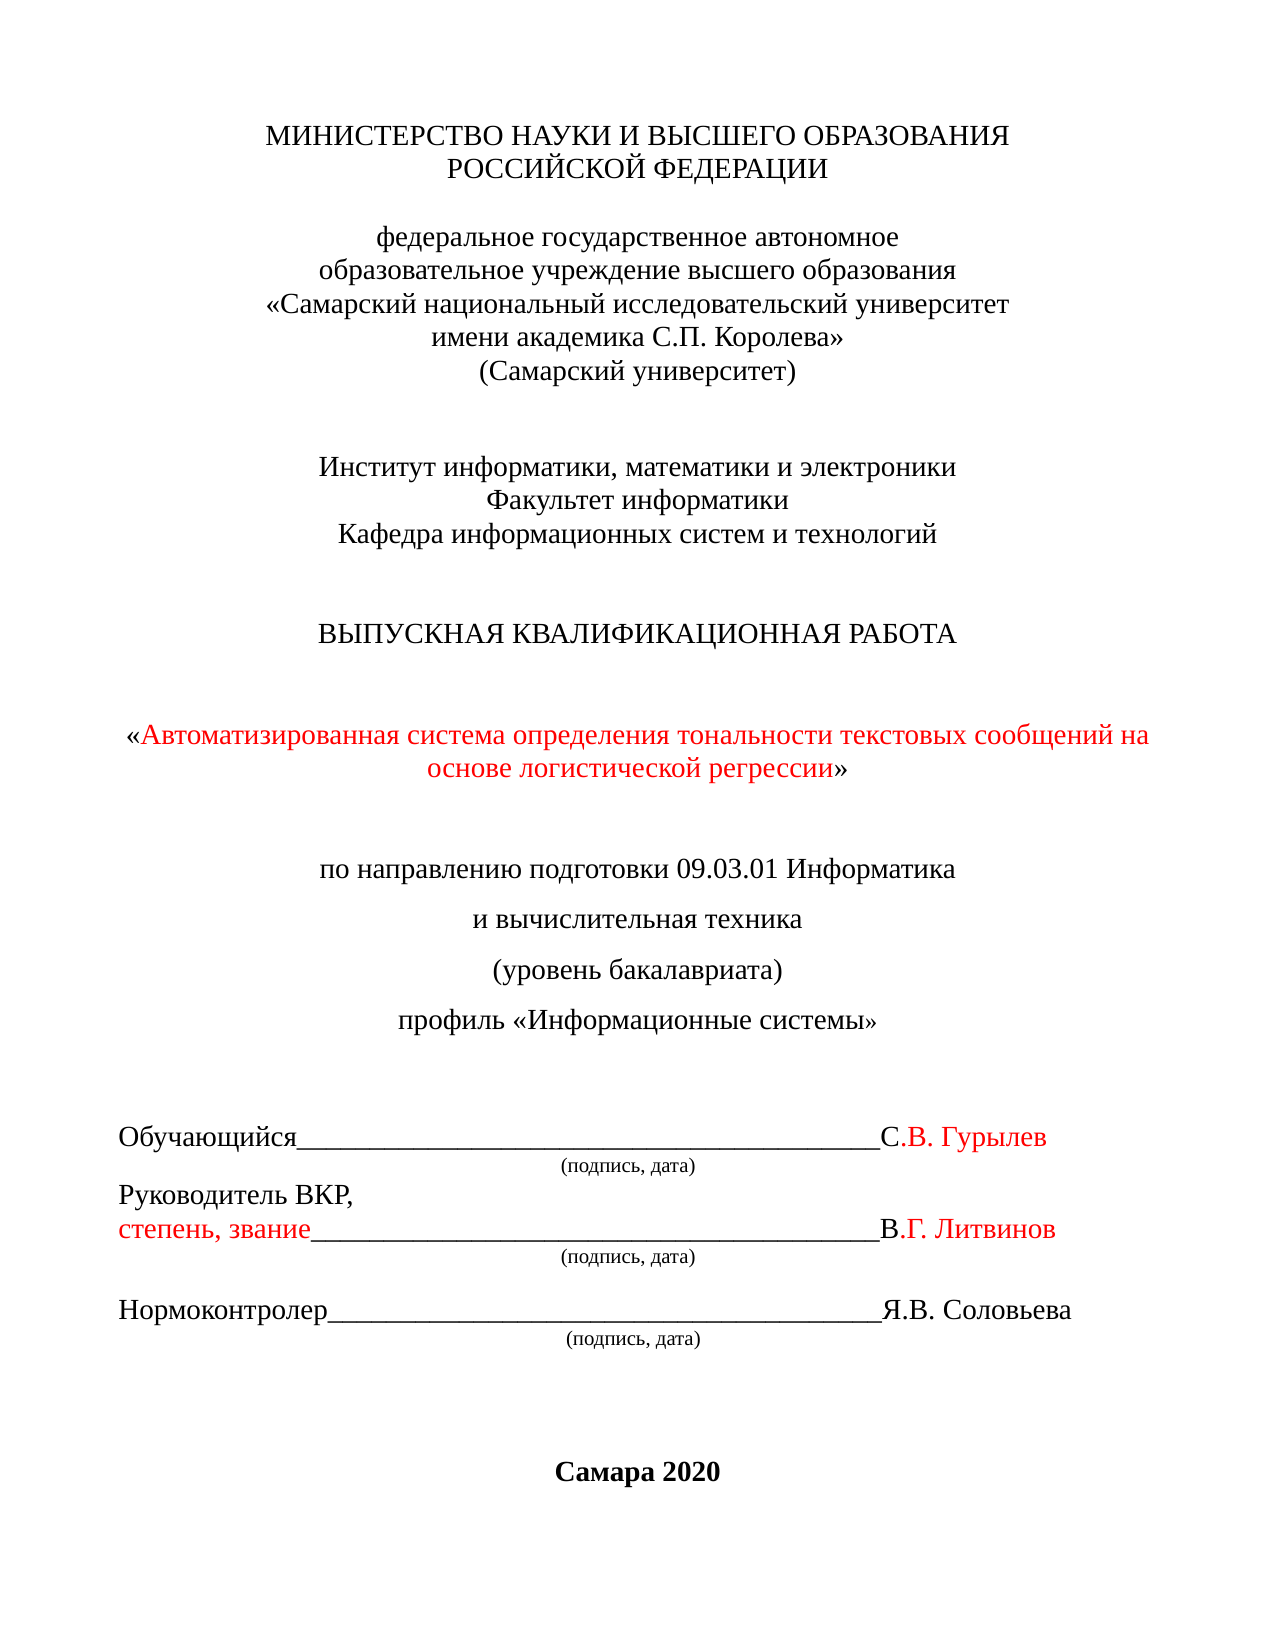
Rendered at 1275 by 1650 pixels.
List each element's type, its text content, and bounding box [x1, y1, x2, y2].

text МИНИСТЕРСТВО НАУКИ И ВЫСШЕГО ОБРАЗОВАНИЯ [118, 118, 1157, 152]
text Институт информатики, математики и электроники [118, 449, 1157, 482]
text по направлению подготовки 09.03.01 Информатика [118, 851, 1157, 885]
text РОССИЙСКОЙ ФЕДЕРАЦИИ [118, 152, 1157, 185]
text Факультет информатики [118, 482, 1157, 516]
text ВЫПУСКНАЯ КВАЛИФИКАЦИОННАЯ РАБОТА [118, 616, 1157, 650]
text (подпись, дата) [532, 1244, 1157, 1268]
text имени академика С.П. Королева» [118, 319, 1157, 353]
text Самара 2020 [118, 1454, 1157, 1487]
text федеральное государственное автономное [118, 219, 1157, 252]
text (уровень бакалавриата) [118, 952, 1157, 985]
text (Самарский университет) [118, 353, 1157, 386]
text «Автоматизированная система определения тональности текстовых сообщений на основе логистической регрессии» [118, 717, 1157, 784]
text Кафедра информационных систем и технологий [118, 516, 1157, 549]
text Обучающийся________________________________________С.В. Гурылев [118, 1119, 1157, 1153]
text Руководитель ВКР, [118, 1177, 1157, 1211]
text профиль «Информационные системы» [118, 1002, 1157, 1036]
text Нормоконтролер______________________________________Я.В. Соловьева [118, 1292, 1157, 1326]
text образовательное учреждение высшего образования [118, 252, 1157, 286]
text (подпись, дата) [487, 1153, 1157, 1177]
text (подпись, дата) [532, 1326, 1157, 1350]
text и вычислительная техника [118, 902, 1157, 935]
text степень, звание_______________________________________В.Г. Литвинов [118, 1211, 1157, 1244]
text «Самарский национальный исследовательский университет [118, 286, 1157, 319]
